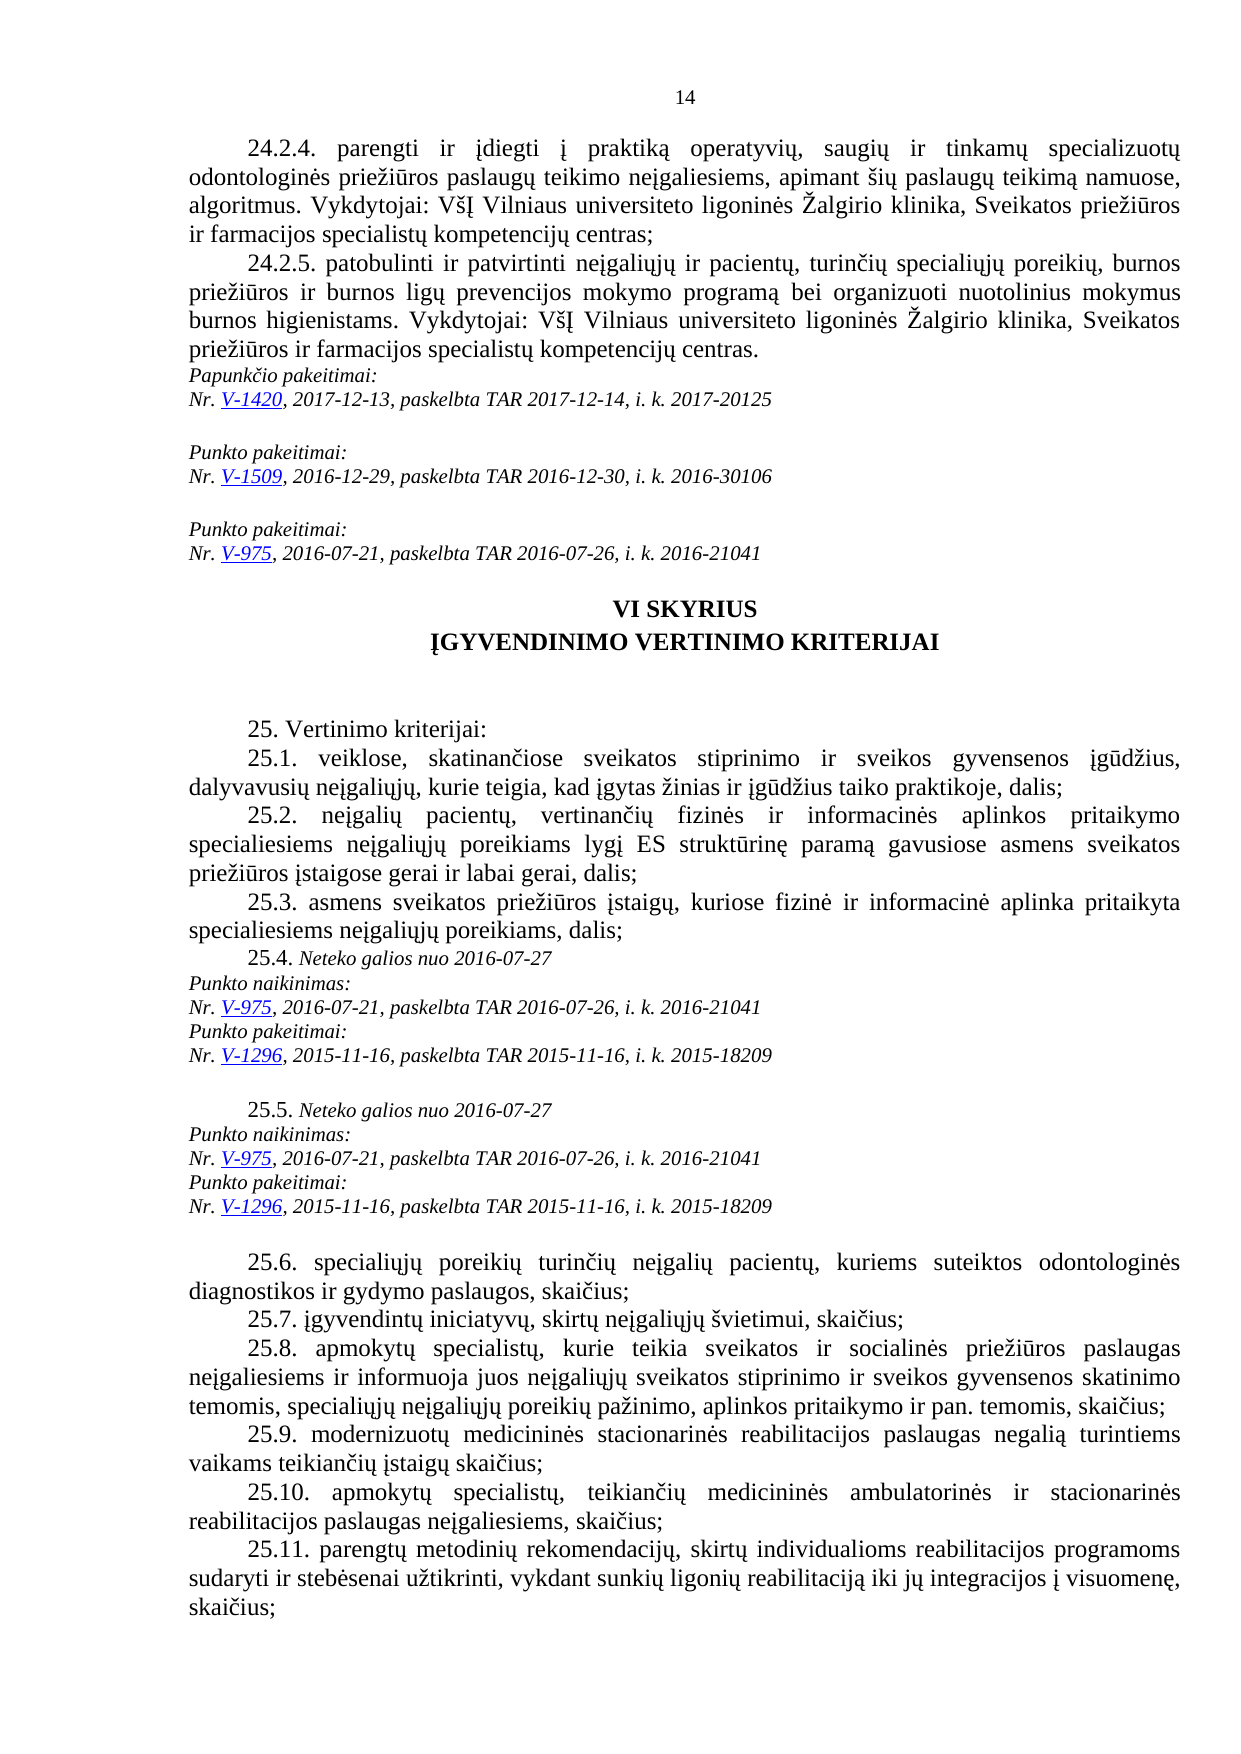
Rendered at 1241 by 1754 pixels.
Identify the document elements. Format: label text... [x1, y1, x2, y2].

text 24.2.4. parengti ir įdiegti į praktiką operatyvių, saugių ir tinkamų specializuotų odontologinės priežiūros paslaugų teikimo neįgaliesiems, apimant šių paslaugų teikimą namuose, algoritmus. Vykdytojai: VšĮ Vilniaus universiteto ligoninės Žalgirio klinika, Sveikatos priežiūros ir farmacijos specialistų kompetencijų centras; [188, 133, 1181, 248]
text Punkto pakeitimai: [188, 440, 1181, 464]
text 25.4. Neteko galios nuo 2016-07-27 [188, 944, 1181, 971]
text 25.11. parengtų metodinių rekomendacijų, skirtų individualioms reabilitacijos programoms sudaryti ir stebėsenai užtikrinti, vykdant sunkių ligonių reabilitaciją iki jų integracijos į visuomenę, skaičius; [188, 1534, 1181, 1621]
text Punkto pakeitimai: [188, 517, 1181, 541]
text 24.2.5. patobulinti ir patvirtinti neįgaliųjų ir pacientų, turinčių specialiųjų poreikių, burnos priežiūros ir burnos ligų prevencijos mokymo programą bei organizuoti nuotolinius mokymus burnos higienistams. Vykdytojai: VšĮ Vilniaus universiteto ligoninės Žalgirio klinika, Sveikatos priežiūros ir farmacijos specialistų kompetencijų centras. [188, 248, 1181, 363]
text 25.2. neįgalių pacientų, vertinančių fizinės ir informacinės aplinkos pritaikymo specialiesiems neįgaliųjų poreikiams lygį ES struktūrinę paramą gavusiose asmens sveikatos priežiūros įstaigose gerai ir labai gerai, dalis; [188, 801, 1181, 887]
text 25.10. apmokytų specialistų, teikiančių medicininės ambulatorinės ir stacionarinės reabilitacijos paslaugas neįgaliesiems, skaičius; [188, 1477, 1181, 1534]
text Nr. V-1296, 2015-11-16, paskelbta TAR 2015-11-16, i. k. 2015-18209 [188, 1043, 1181, 1067]
text Punkto naikinimas: [188, 971, 1181, 995]
text Nr. V-975, 2016-07-21, paskelbta TAR 2016-07-26, i. k. 2016-21041 [188, 995, 1181, 1019]
text 25.5. Neteko galios nuo 2016-07-27 [188, 1096, 1181, 1122]
text 25.3. asmens sveikatos priežiūros įstaigų, kuriose fizinė ir informacinė aplinka pritaikyta specialiesiems neįgaliųjų poreikiams, dalis; [188, 887, 1181, 944]
text 25.7. įgyvendintų iniciatyvų, skirtų neįgaliųjų švietimui, skaičius; [188, 1304, 1181, 1333]
text Nr. V-975, 2016-07-21, paskelbta TAR 2016-07-26, i. k. 2016-21041 [188, 1146, 1181, 1170]
text 25.9. modernizuotų medicininės stacionarinės reabilitacijos paslaugas negalią turintiems vaikams teikiančių įstaigų skaičius; [188, 1419, 1181, 1477]
text Punkto naikinimas: [188, 1122, 1181, 1146]
text VI SKYRIUS [188, 594, 1181, 622]
text Papunkčio pakeitimai: [188, 363, 1181, 387]
text ĮGYVENDINIMO VERTINIMO KRITERIJAI [188, 627, 1181, 656]
text 25. Vertinimo kriterijai: [247, 714, 1181, 743]
text Nr. V-1420, 2017-12-13, paskelbta TAR 2017-12-14, i. k. 2017-20125 [188, 387, 1181, 411]
text 25.1. veiklose, skatinančiose sveikatos stiprinimo ir sveikos gyvensenos įgūdžius, dalyvavusių neįgaliųjų, kurie teigia, kad įgytas žinias ir įgūdžius taiko praktikoje, dalis; [188, 743, 1181, 801]
text Nr. V-1296, 2015-11-16, paskelbta TAR 2015-11-16, i. k. 2015-18209 [188, 1194, 1181, 1218]
text Nr. V-975, 2016-07-21, paskelbta TAR 2016-07-26, i. k. 2016-21041 [188, 541, 1181, 565]
text 25.6. specialiųjų poreikių turinčių neįgalių pacientų, kuriems suteiktos odontologinės diagnostikos ir gydymo paslaugos, skaičius; [188, 1247, 1181, 1304]
text 25.8. apmokytų specialistų, kurie teikia sveikatos ir socialinės priežiūros paslaugas neįgaliesiems ir informuoja juos neįgaliųjų sveikatos stiprinimo ir sveikos gyvensenos skatinimo temomis, specialiųjų neįgaliųjų poreikių pažinimo, aplinkos pritaikymo ir pan. temomis, skaičius; [188, 1333, 1181, 1419]
text Punkto pakeitimai: [188, 1019, 1181, 1043]
text Punkto pakeitimai: [188, 1170, 1181, 1194]
text Nr. V-1509, 2016-12-29, paskelbta TAR 2016-12-30, i. k. 2016-30106 [188, 464, 1181, 488]
